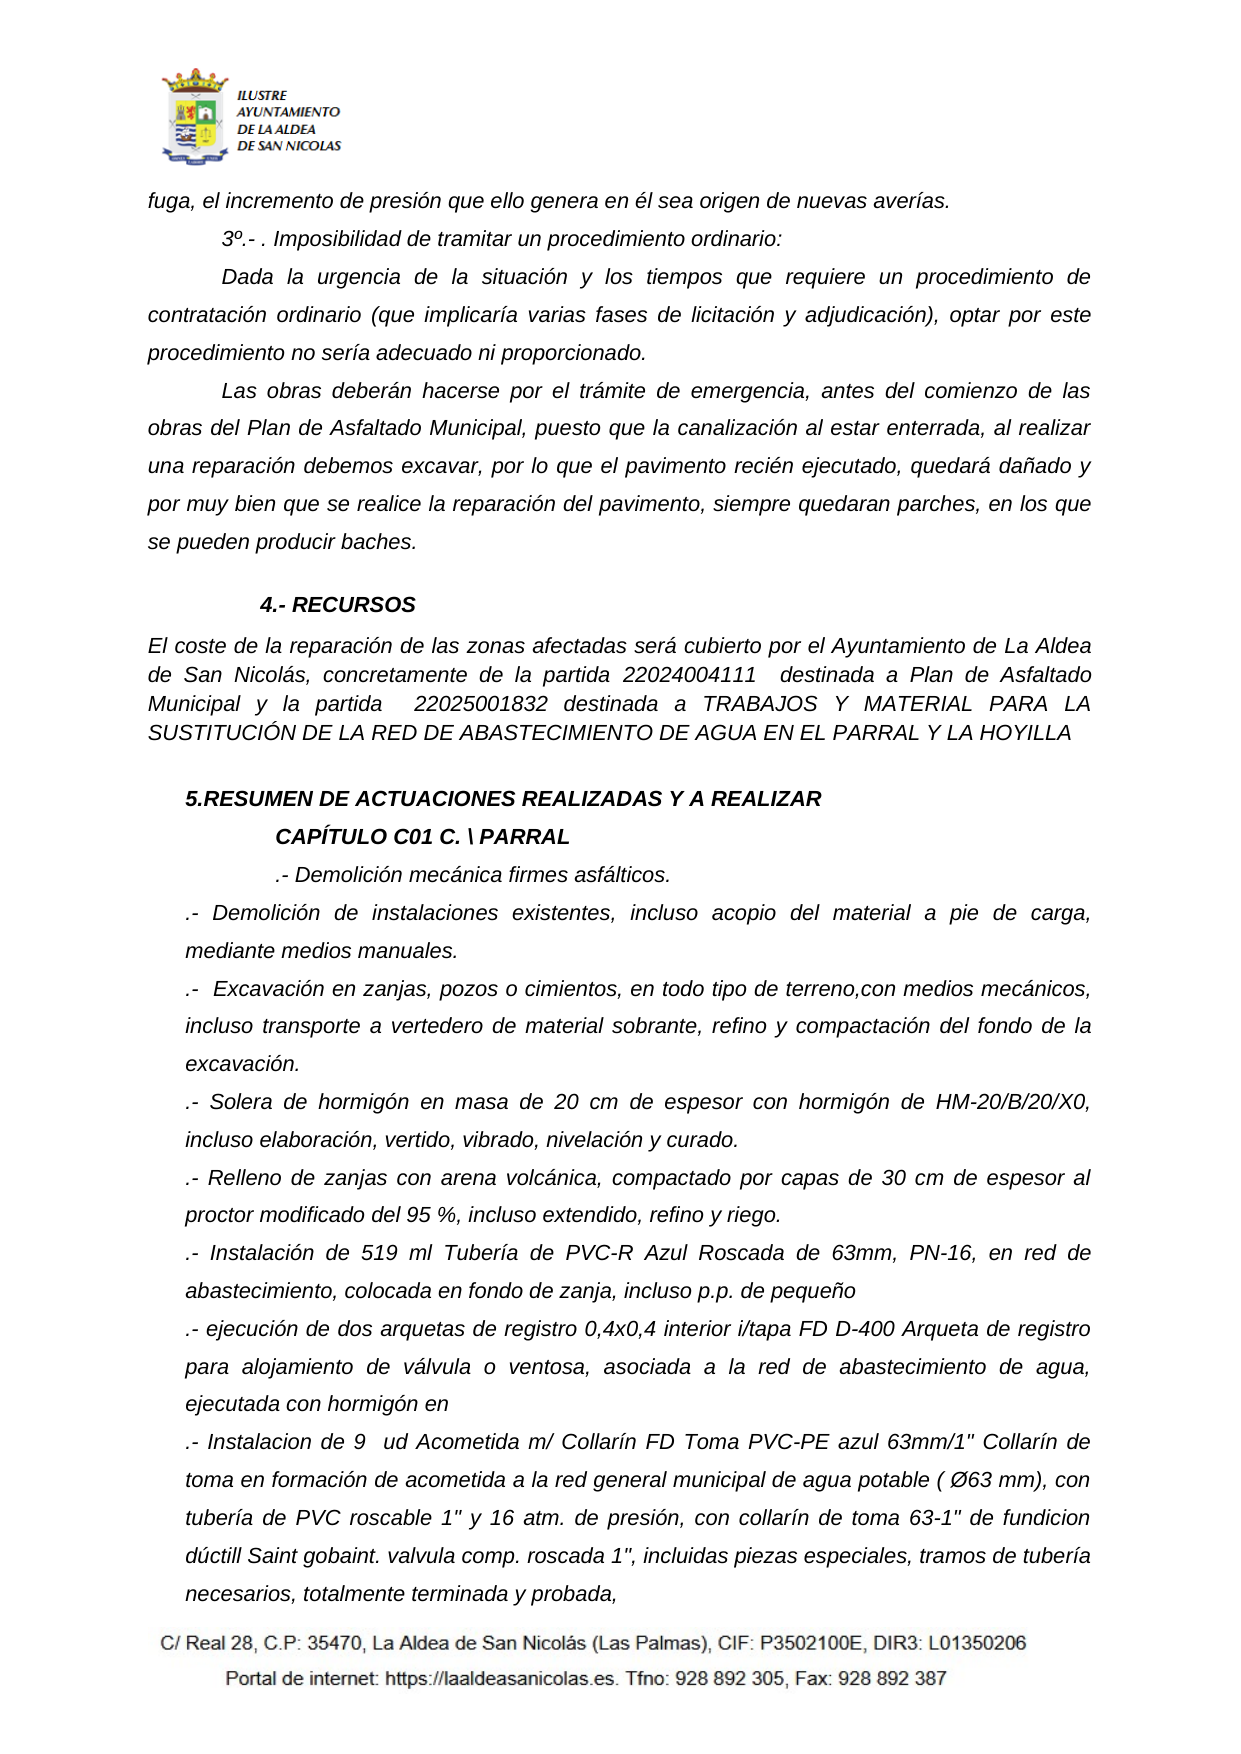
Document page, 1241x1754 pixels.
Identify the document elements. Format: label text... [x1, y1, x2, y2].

picture [149, 1627, 1034, 1694]
text Las obras deberán hacerse por el trámite de emergencia, antes del comienzo de las obras del Plan de Asfaltado Municipal, puesto que la canalización al estar enterrada, al realizar una reparación debemos excavar, por lo que el pavimento recién ejecutado, quedará dañado y por muy bien que se realice la reparación del pavimento, siempre quedaran parches, en los que se pueden producir baches. [148, 377, 1093, 554]
list .- Excavación en zanjas, pozos o cimientos, en todo tipo de terreno,con medios mecánicos, incluso transporte a vertedero de material sobrante, refino y compactación del fondo de la excavación. [185, 975, 1093, 1076]
list .- Solera de hormigón en masa de 20 cm de espesor con hormigón de HM-20/B/20/X0, incluso elaboración, vertido, vibrado, nivelación y curado. [185, 1089, 1093, 1152]
list .- Demolición mecánica firmes asfálticos. [275, 862, 1093, 887]
list .- Relleno de zanjas con arena volcánica, compactado por capas de 30 cm de espesor al proctor modificado del 95 %, incluso extendido, refino y riego. [185, 1164, 1093, 1227]
list 5.RESUMEN DE ACTUACIONES REALIZADAS Y A REALIZAR [185, 786, 1093, 812]
list .- ejecución de dos arquetas de registro 0,4x0,4 interior i/tapa FD D-400 Arqueta de registro para alojamiento de válvula o ventosa, asociada a la red de abastecimiento de agua, ejecutada con hormigón en [185, 1316, 1093, 1417]
list CAPÍTULO C01 C. \ PARRAL [275, 824, 1093, 849]
text 3º.- . Imposibilidad de tramitar un procedimiento ordinario: [148, 226, 1093, 251]
list .- Demolición de instalaciones existentes, incluso acopio del material a pie de carga, mediante medios manuales. [185, 900, 1093, 963]
picture [148, 60, 357, 173]
list .- Instalación de 519 ml Tubería de PVC-R Azul Roscada de 63mm, PN-16, en red de abastecimiento, colocada en fondo de zanja, incluso p.p. de pequeño [185, 1240, 1093, 1303]
text fuga, el incremento de presión que ello genera en él sea origen de nuevas averías. [148, 188, 1093, 214]
list .- Instalacion de 9 ud Acometida m/ Collarín FD Toma PVC-PE azul 63mm/1" Collarín de toma en formación de acometida a la red general municipal de agua potable ( Ø63 mm), con tubería de PVC roscable 1" y 16 atm. de presión, con collarín de toma 63-1" de fundicion dúctill Saint gobaint. valvula comp. roscada 1", incluidas piezas especiales, tramos de tubería necesarios, totalmente terminada y probada, [185, 1429, 1093, 1606]
list 4.- RECURSOS [260, 592, 1093, 617]
text El coste de la reparación de las zonas afectadas será cubierto por el Ayuntamiento de La Aldea de San Nicolás, concretamente de la partida 22024004111 destinada a Plan de Asfaltado Municipal y la partida 22025001832 destinada a TRABAJOS Y MATERIAL PARA LA SUSTITUCIÓN DE LA RED DE ABASTECIMIENTO DE AGUA EN EL PARRAL Y LA HOYILLA [148, 633, 1093, 745]
text Dada la urgencia de la situación y los tiempos que requiere un procedimiento de contratación ordinario (que implicaría varias fases de licitación y adjudicación), optar por este procedimiento no sería adecuado ni proporcionado. [148, 264, 1093, 365]
